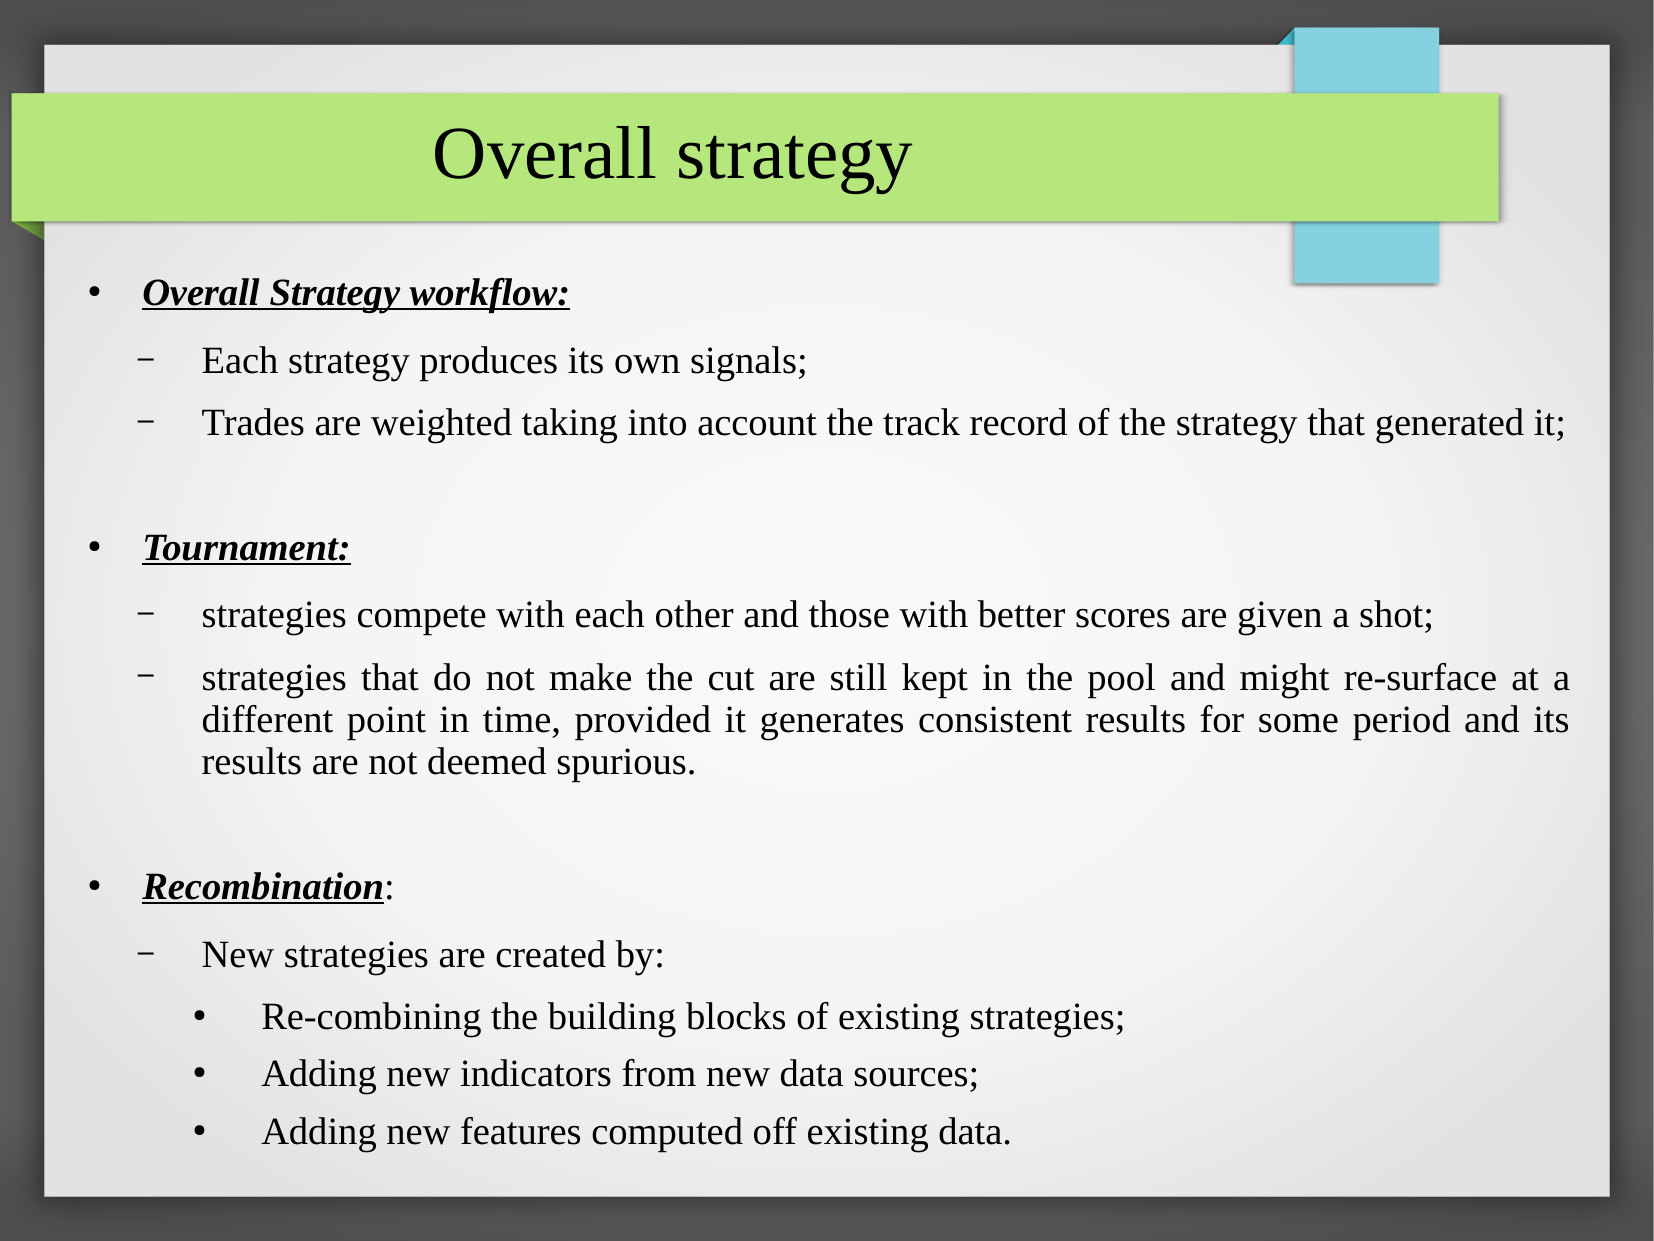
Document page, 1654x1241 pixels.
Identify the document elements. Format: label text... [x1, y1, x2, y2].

list Overall Strategy workflow: Each strategy produces its own signals; Trades are weighted taking into account the track record of the strategy that generated it; Tournament: strategies compete with each other and those with better scores are given a shot; strategies that do not make the cut are still kept in the pool and might re-surface at a different point in time, provided it generates consistent results for some period and its results are not deemed spurious. Recombination: New strategies are created by: Re-combining the building blocks of existing strategies; Adding new indicators from new data sources; Adding new features computed off existing data. [82, 271, 1571, 1171]
picture [0, 0, 1654, 1241]
title Overall strategy [82, 94, 1264, 213]
